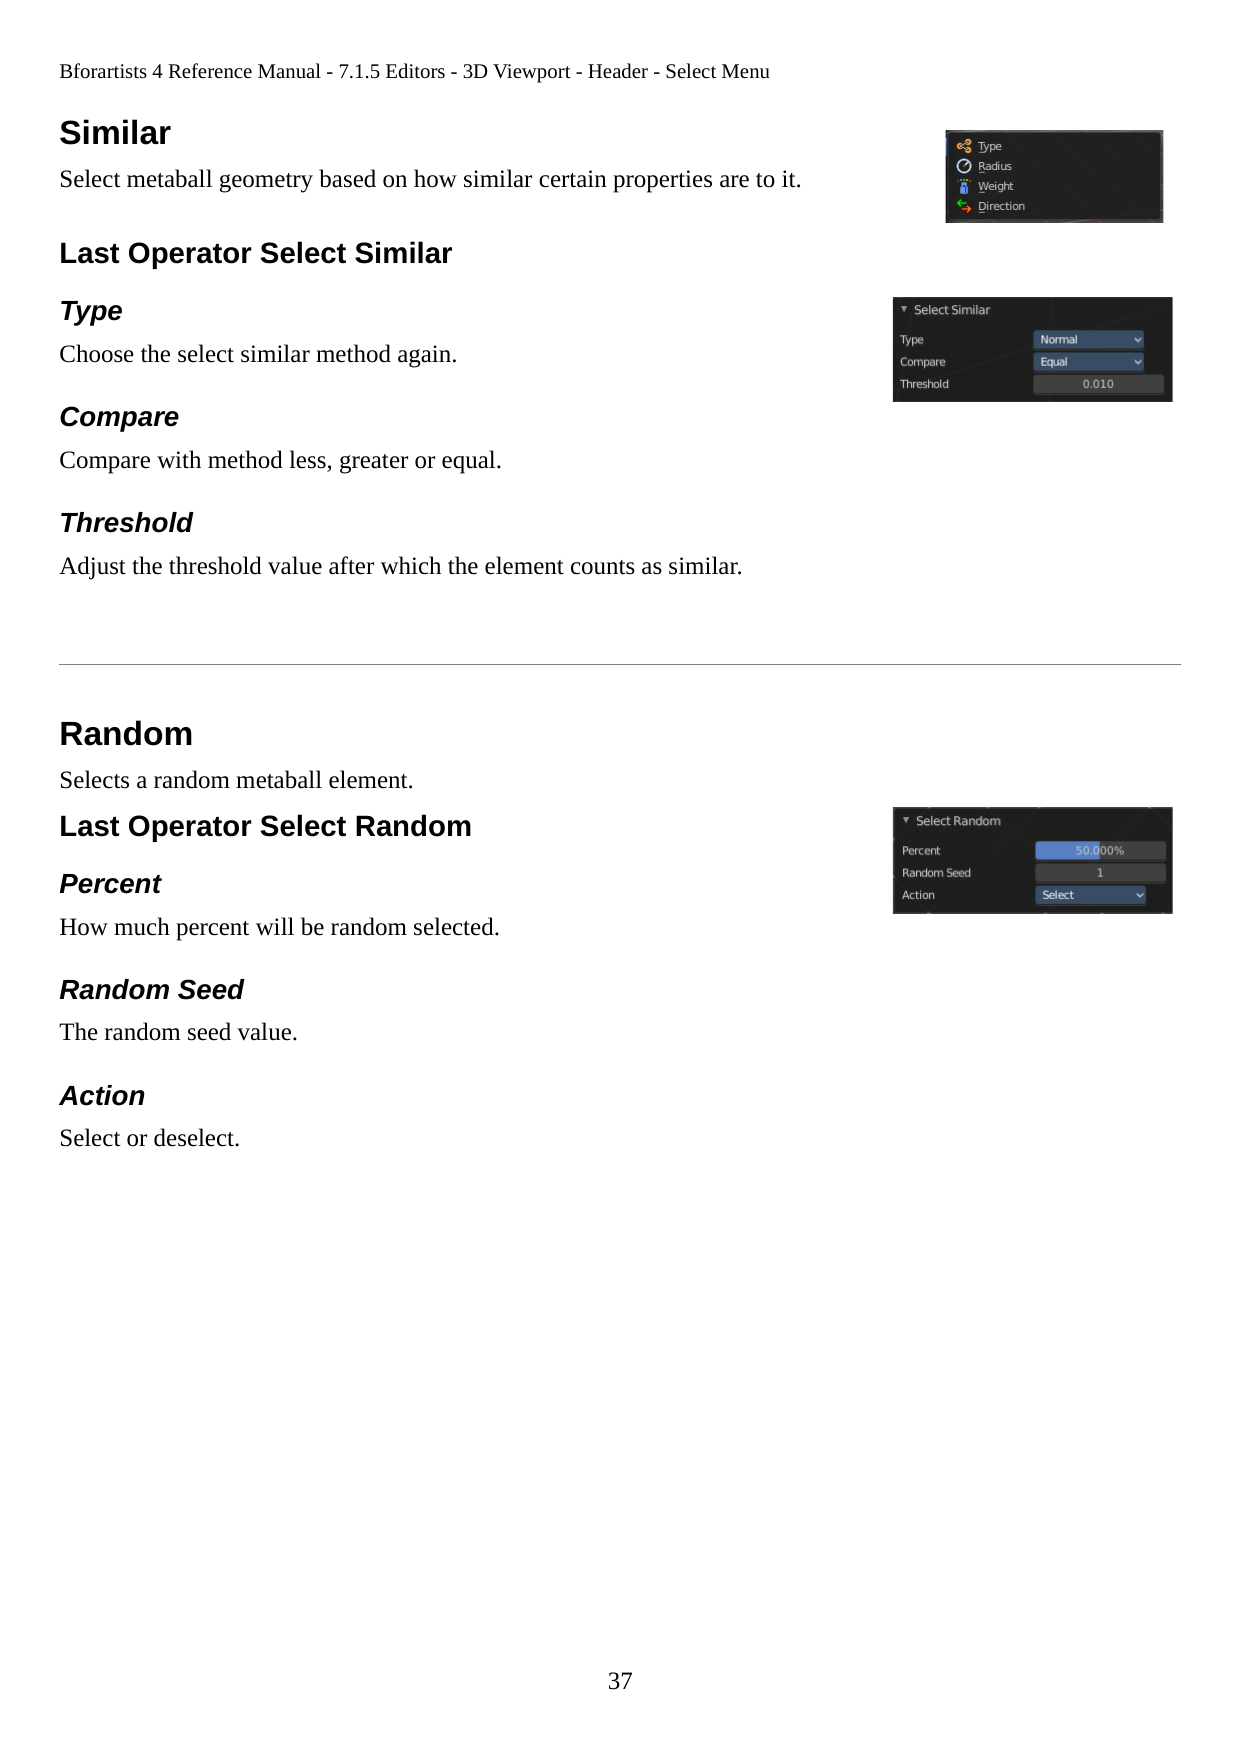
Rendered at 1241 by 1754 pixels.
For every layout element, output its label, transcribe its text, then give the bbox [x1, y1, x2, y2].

text Select metaball geometry based on how similar certain properties are to it. [59, 164, 945, 192]
picture [892, 297, 1173, 402]
subtitle Last Operator Select Similar [59, 236, 1181, 269]
subtitle Random [59, 714, 1181, 753]
subtitle Random Seed [59, 973, 1181, 1005]
subtitle Similar [59, 113, 1181, 151]
subtitle Percent [59, 867, 892, 899]
picture [892, 807, 1173, 914]
subtitle Threshold [59, 506, 1181, 538]
subtitle Type [59, 294, 1181, 326]
text Selects a random metaball element. [59, 765, 1181, 794]
text Compare with method less, greater or equal. [59, 445, 1181, 474]
subtitle Compare [59, 401, 1181, 432]
text How much percent will be random selected. [59, 912, 1181, 940]
picture [945, 130, 1164, 223]
subtitle [1173, 867, 1181, 899]
text Adjust the threshold value after which the element counts as similar. [59, 551, 1181, 579]
subtitle Action [59, 1079, 1181, 1111]
subtitle Last Operator Select Random [59, 808, 892, 842]
text The random seed value. [59, 1017, 1181, 1046]
text Choose the select similar method again. [59, 339, 892, 368]
text Select or deselect. [59, 1123, 1181, 1152]
